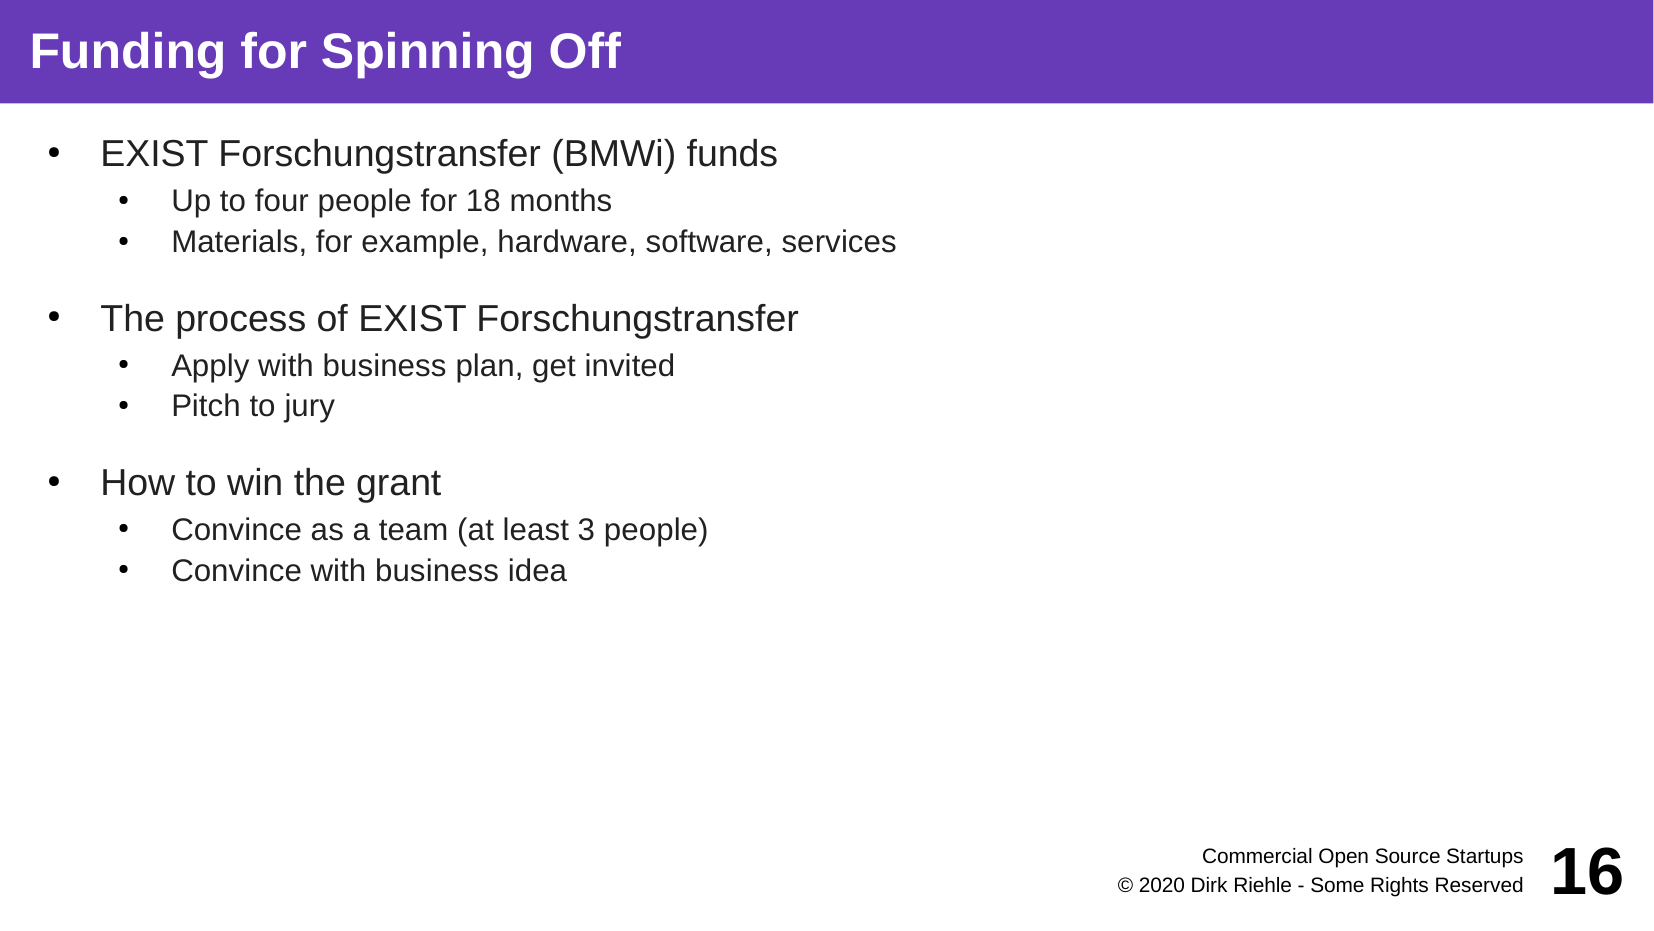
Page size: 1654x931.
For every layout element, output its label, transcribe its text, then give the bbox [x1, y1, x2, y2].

list EXIST Forschungstransfer (BMWi) funds Up to four people for 18 months Materials, for example, hardware, software, services The process of EXIST Forschungstransfer Apply with business plan, get invited Pitch to jury How to win the grant Convince as a team (at least 3 people) Convince with business idea [29, 132, 1625, 813]
title Funding for Spinning Off [0, 0, 1654, 104]
